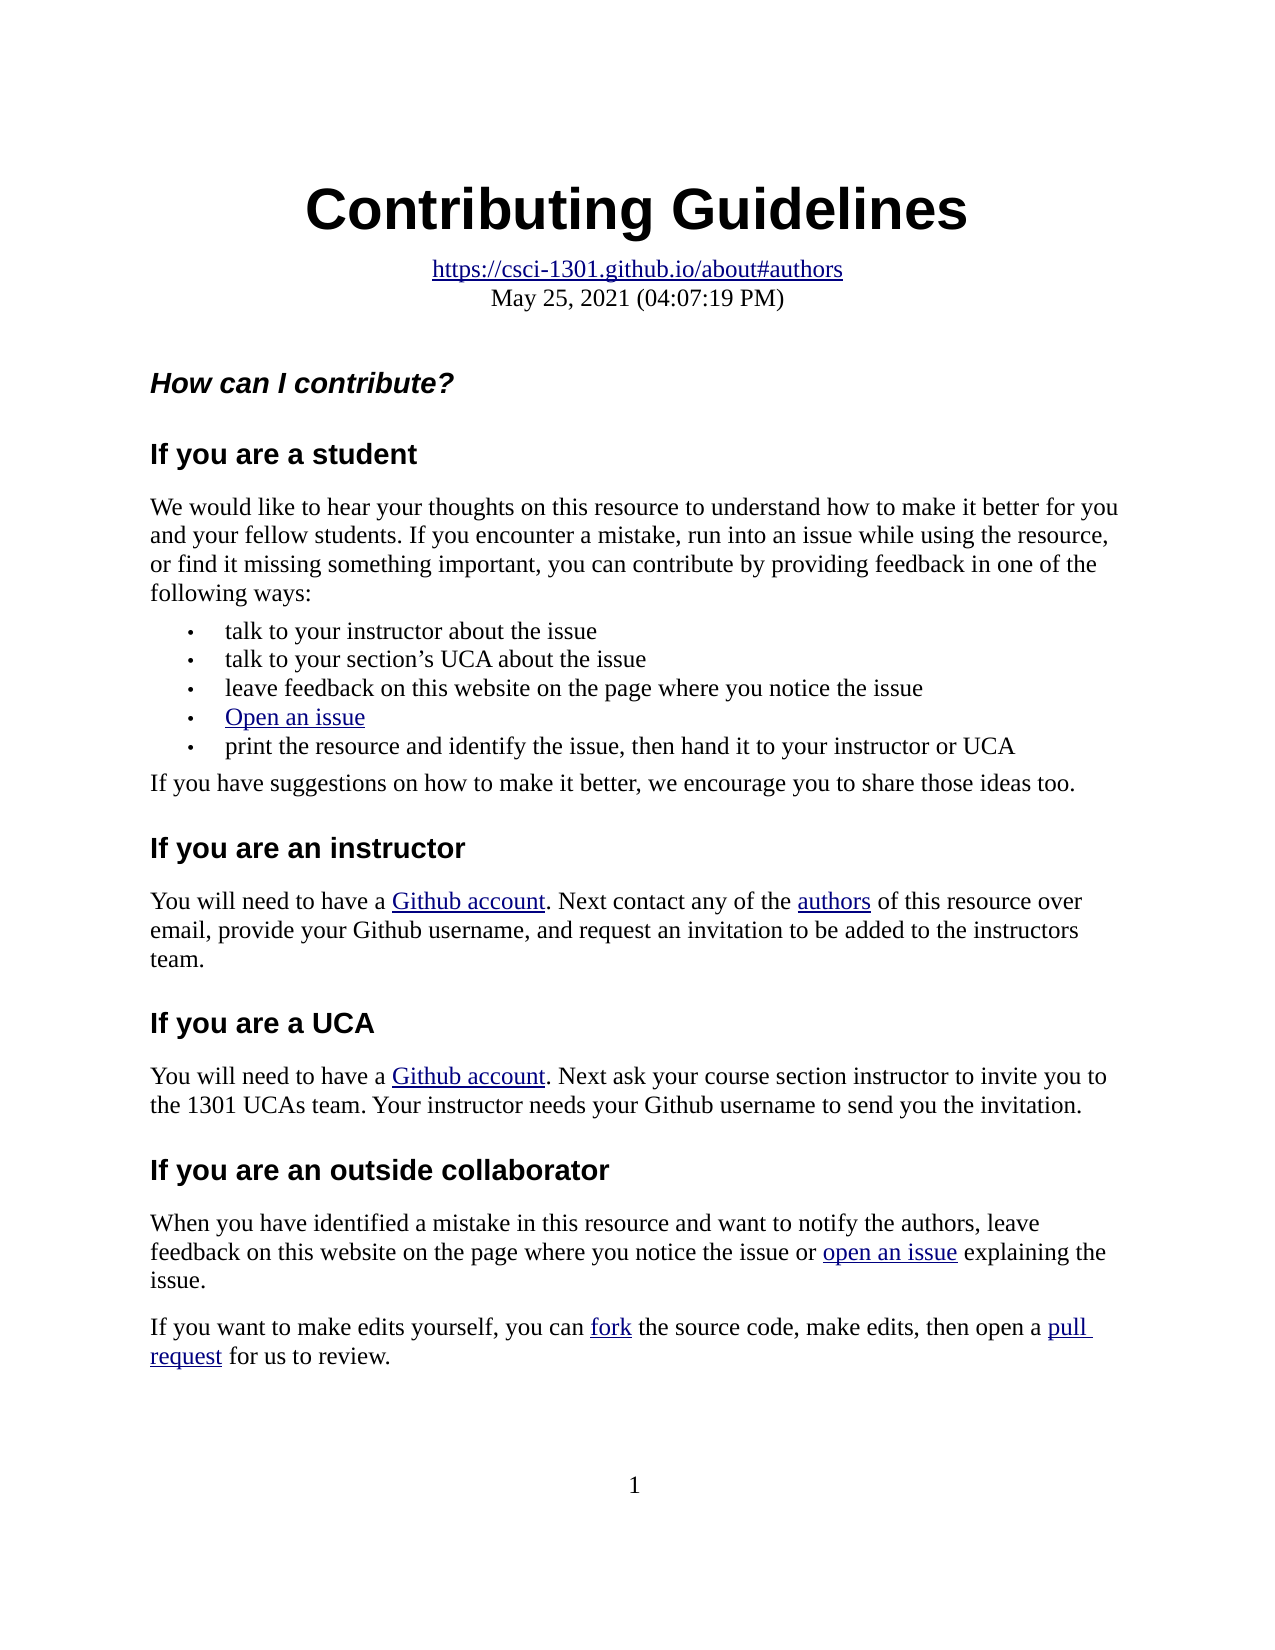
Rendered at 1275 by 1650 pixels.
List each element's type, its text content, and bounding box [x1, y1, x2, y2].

text You will need to have a Github account. Next contact any of the authors of this resource over email, provide your Github username, and request an invitation to be added to the instructors team. [150, 886, 1125, 972]
list leave feedback on this website on the page where you notice the issue [187, 673, 1125, 702]
text If you have suggestions on how to make it better, we encourage you to share those ideas too. [150, 768, 1125, 797]
list talk to your section’s UCA about the issue [187, 644, 1125, 673]
subtitle If you are a UCA [150, 1006, 1125, 1040]
text We would like to hear your thoughts on this resource to understand how to make it better for you and your fellow students. If you encounter a mistake, run into an issue while using the resource, or find it missing something important, you can contribute by providing feedback in one of the following ways: [150, 492, 1125, 607]
text When you have identified a mistake in this resource and want to notify the authors, leave feedback on this website on the page where you notice the issue or open an issue explaining the issue. [150, 1208, 1125, 1294]
subtitle If you are an outside collaborator [150, 1153, 1125, 1186]
title Contributing Guidelines [150, 175, 1125, 242]
text May 25, 2021 (04:07:19 PM) [150, 283, 1125, 312]
subtitle How can I contribute? [150, 366, 1125, 399]
list talk to your instructor about the issue [187, 616, 1125, 644]
text If you want to make edits yourself, you can fork the source code, make edits, then open a pull request for us to review. [150, 1312, 1125, 1369]
subtitle If you are a student [150, 437, 1125, 470]
list print the resource and identify the issue, then hand it to your instructor or UCA [187, 731, 1125, 759]
text https://csci-1301.github.io/about#authors [150, 254, 1125, 283]
subtitle If you are an instructor [150, 831, 1125, 865]
list Open an issue [187, 702, 1125, 731]
text You will need to have a Github account. Next ask your course section instructor to invite you to the 1301 UCAs team. Your instructor needs your Github username to send you the invitation. [150, 1061, 1125, 1119]
